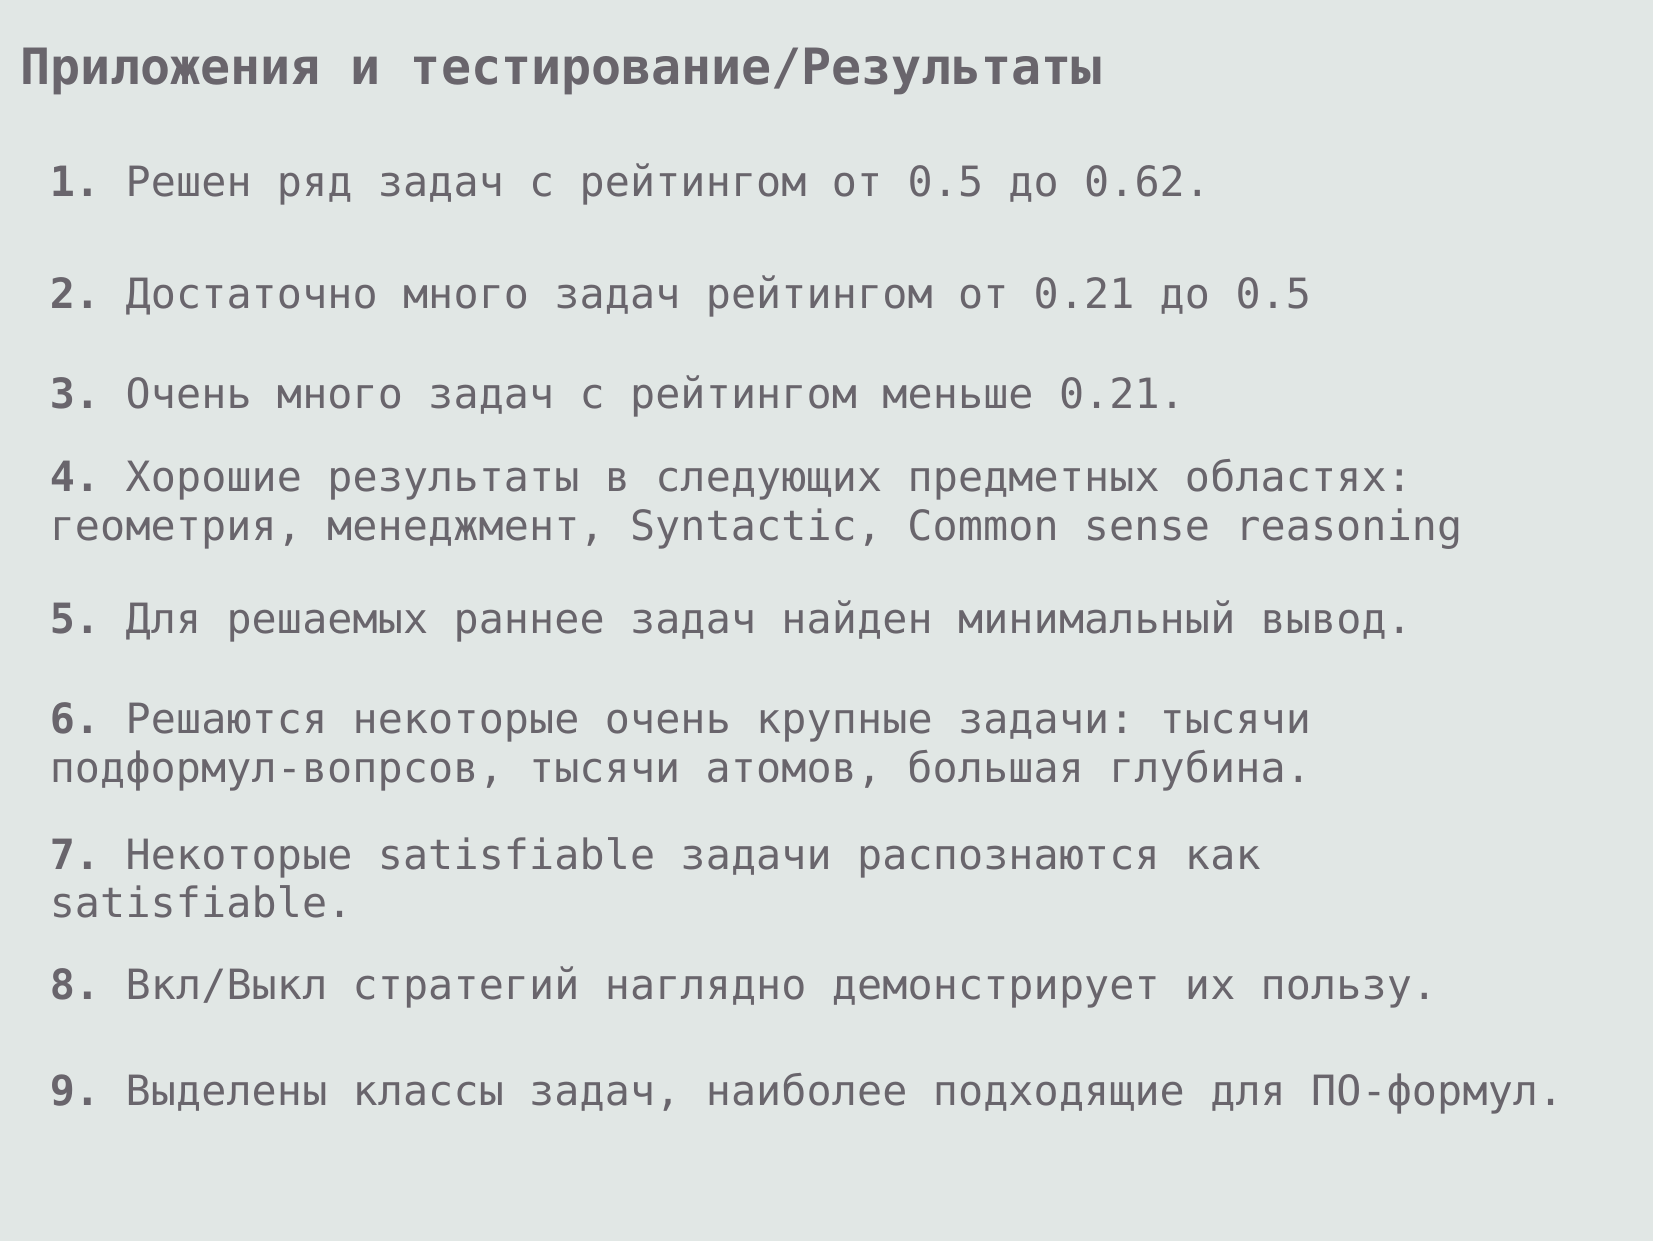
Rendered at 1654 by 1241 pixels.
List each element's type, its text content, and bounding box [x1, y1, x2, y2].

text_box 2. Достаточно много задач рейтингом от 0.21 до 0.5 [35, 262, 1546, 326]
text_box 5. Для решаемых раннее задач найден минимальный вывод. [35, 587, 1546, 651]
text_box 4. Хорошие результаты в следующих предметных областях: геометрия, менеджмент, Syntactic, Common sense reasoning [35, 445, 1546, 558]
text_box 7. Некоторые satisfiable задачи распознаются как satisfiable. [35, 823, 1546, 936]
text_box 8. Вкл/Выкл стратегий наглядно демонстрирует их пользу. [35, 953, 1546, 1017]
text_box 6. Решаются некоторые очень крупные задачи: тысячи подформул-вопрсов, тысячи атомов, большая глубина. [35, 687, 1546, 800]
text_box 3. Очень много задач с рейтингом меньше 0.21. [35, 362, 1546, 426]
text_box 9. Выделены классы задач, наиболее подходящие для ПО-формул. [35, 1059, 1606, 1123]
text_box Приложения и тестирование/Результаты [6, 30, 1636, 104]
text_box 1. Решен ряд задач с рейтингом от 0.5 до 0.62. [35, 150, 1546, 214]
